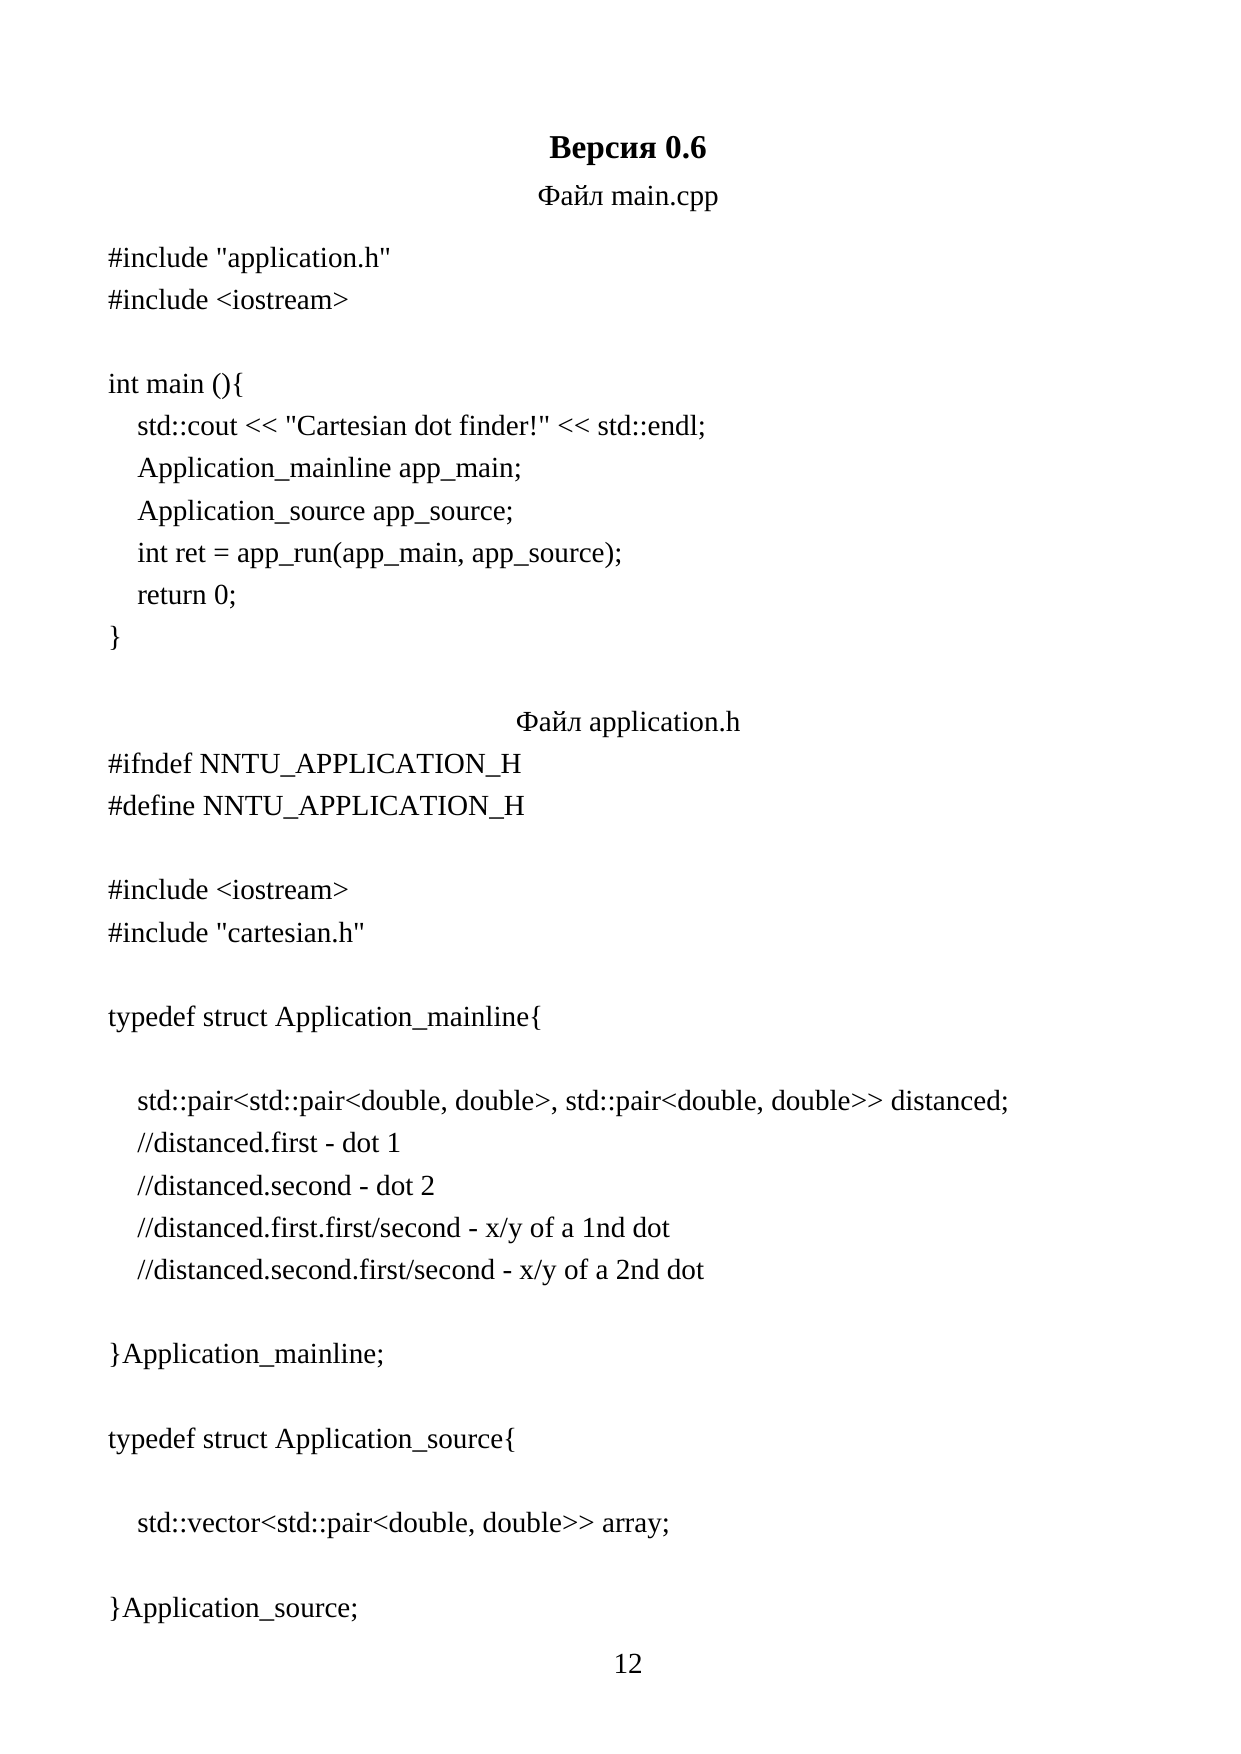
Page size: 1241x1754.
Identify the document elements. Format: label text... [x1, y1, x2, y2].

text return 0; [108, 568, 1148, 611]
text #include "cartesian.h" [108, 906, 1148, 948]
text //distanced.second - dot 2 [108, 1159, 1148, 1201]
text Файл main.cpp [108, 178, 1148, 211]
text #include <iostream> [108, 273, 1148, 315]
text std::vector<std::pair<double, double>> array; [108, 1497, 1148, 1539]
text }Application_source; [108, 1581, 1148, 1623]
subtitle Версия 0.6 [108, 127, 1148, 165]
text std::pair<std::pair<double, double>, std::pair<double, double>> distanced; [108, 1075, 1148, 1117]
text #define NNTU_APPLICATION_H [108, 779, 1148, 822]
text int main (){ [108, 358, 1148, 400]
text #include "application.h" [108, 231, 1148, 273]
text //distanced.first.first/second - x/y of a 1nd dot [108, 1201, 1148, 1243]
text std::cout << "Cartesian dot finder!" << std::endl; [108, 400, 1148, 442]
text int ret = app_run(app_main, app_source); [108, 526, 1148, 568]
text } [108, 611, 1148, 653]
text Application_source app_source; [108, 484, 1148, 526]
text #include <iostream> [108, 864, 1148, 906]
text Файл application.h [108, 695, 1148, 737]
text //distanced.second.first/second - x/y of a 2nd dot [108, 1243, 1148, 1286]
text }Application_mainline; [108, 1328, 1148, 1370]
text Application_mainline app_main; [108, 442, 1148, 484]
text #ifndef NNTU_APPLICATION_H [108, 737, 1148, 779]
text //distanced.first - dot 1 [108, 1117, 1148, 1159]
text typedef struct Application_mainline{ [108, 990, 1148, 1033]
text typedef struct Application_source{ [108, 1412, 1148, 1454]
